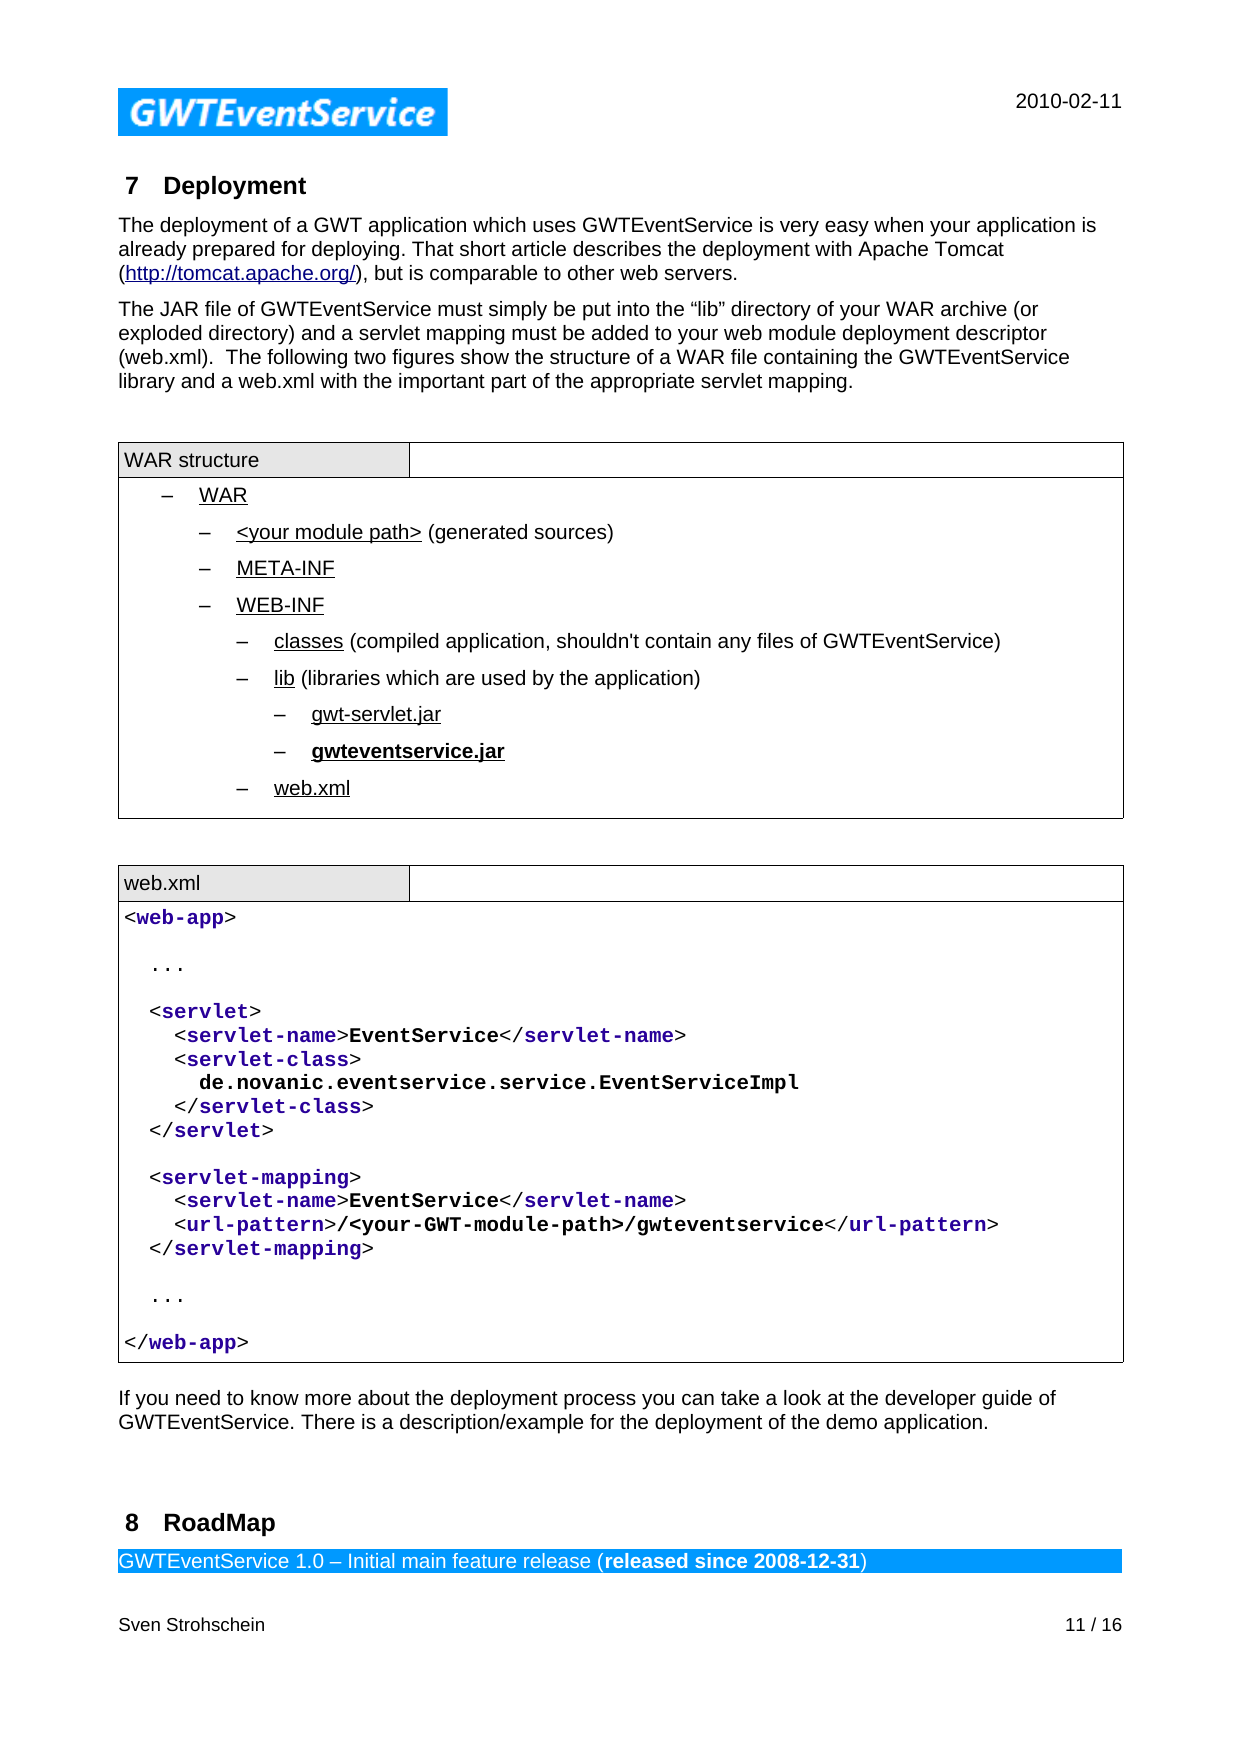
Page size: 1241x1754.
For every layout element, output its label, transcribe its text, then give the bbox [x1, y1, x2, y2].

text GWTEventService 1.0 – Initial main feature release (released since 2008-12-31) [118, 1549, 1122, 1573]
table_header [410, 443, 1123, 477]
table_header WAR structure [119, 443, 409, 477]
text The deployment of a GWT application which uses GWTEventService is very easy when your application is already prepared for deploying. That short article describes the deployment with Apache Tomcat (http://tomcat.apache.org/), but is comparable to other web servers. [118, 212, 1122, 284]
text The JAR file of GWTEventService must simply be put into the “lib” directory of your WAR archive (or exploded directory) and a servlet mapping must be added to your web module deployment descriptor (web.xml). The following two figures show the structure of a WAR file containing the GWTEventService library and a web.xml with the important part of the appropriate servlet mapping. [118, 297, 1122, 393]
table_header web.xml [119, 866, 409, 901]
picture [118, 88, 448, 136]
subtitle Deployment [118, 171, 1122, 200]
subtitle RoadMap [118, 1508, 1122, 1536]
table_cell WAR <your module path> (generated sources) META-INF WEB-INF classes (compiled application, shouldn't contain any files of GWTEventService) lib (libraries which are used by the application) gwt-servlet.jar gwteventservice.jar web.xml [119, 478, 1123, 818]
table_cell <web-app> ... <servlet> <servlet-name>EventService</servlet-name> <servlet-class> de.novanic.eventservice.service.EventServiceImpl </servlet-class> </servlet> <servlet-mapping> <servlet-name>EventService</servlet-name> <url-pattern>/<your-GWT-module-path>/gwteventservice</url-pattern> </servlet-mapping> ... </web-app> [119, 902, 1123, 1362]
text If you need to know more about the deployment process you can take a look at the developer guide of GWTEventService. There is a description/example for the deployment of the demo application. [118, 1386, 1122, 1434]
table_header [410, 866, 1123, 901]
